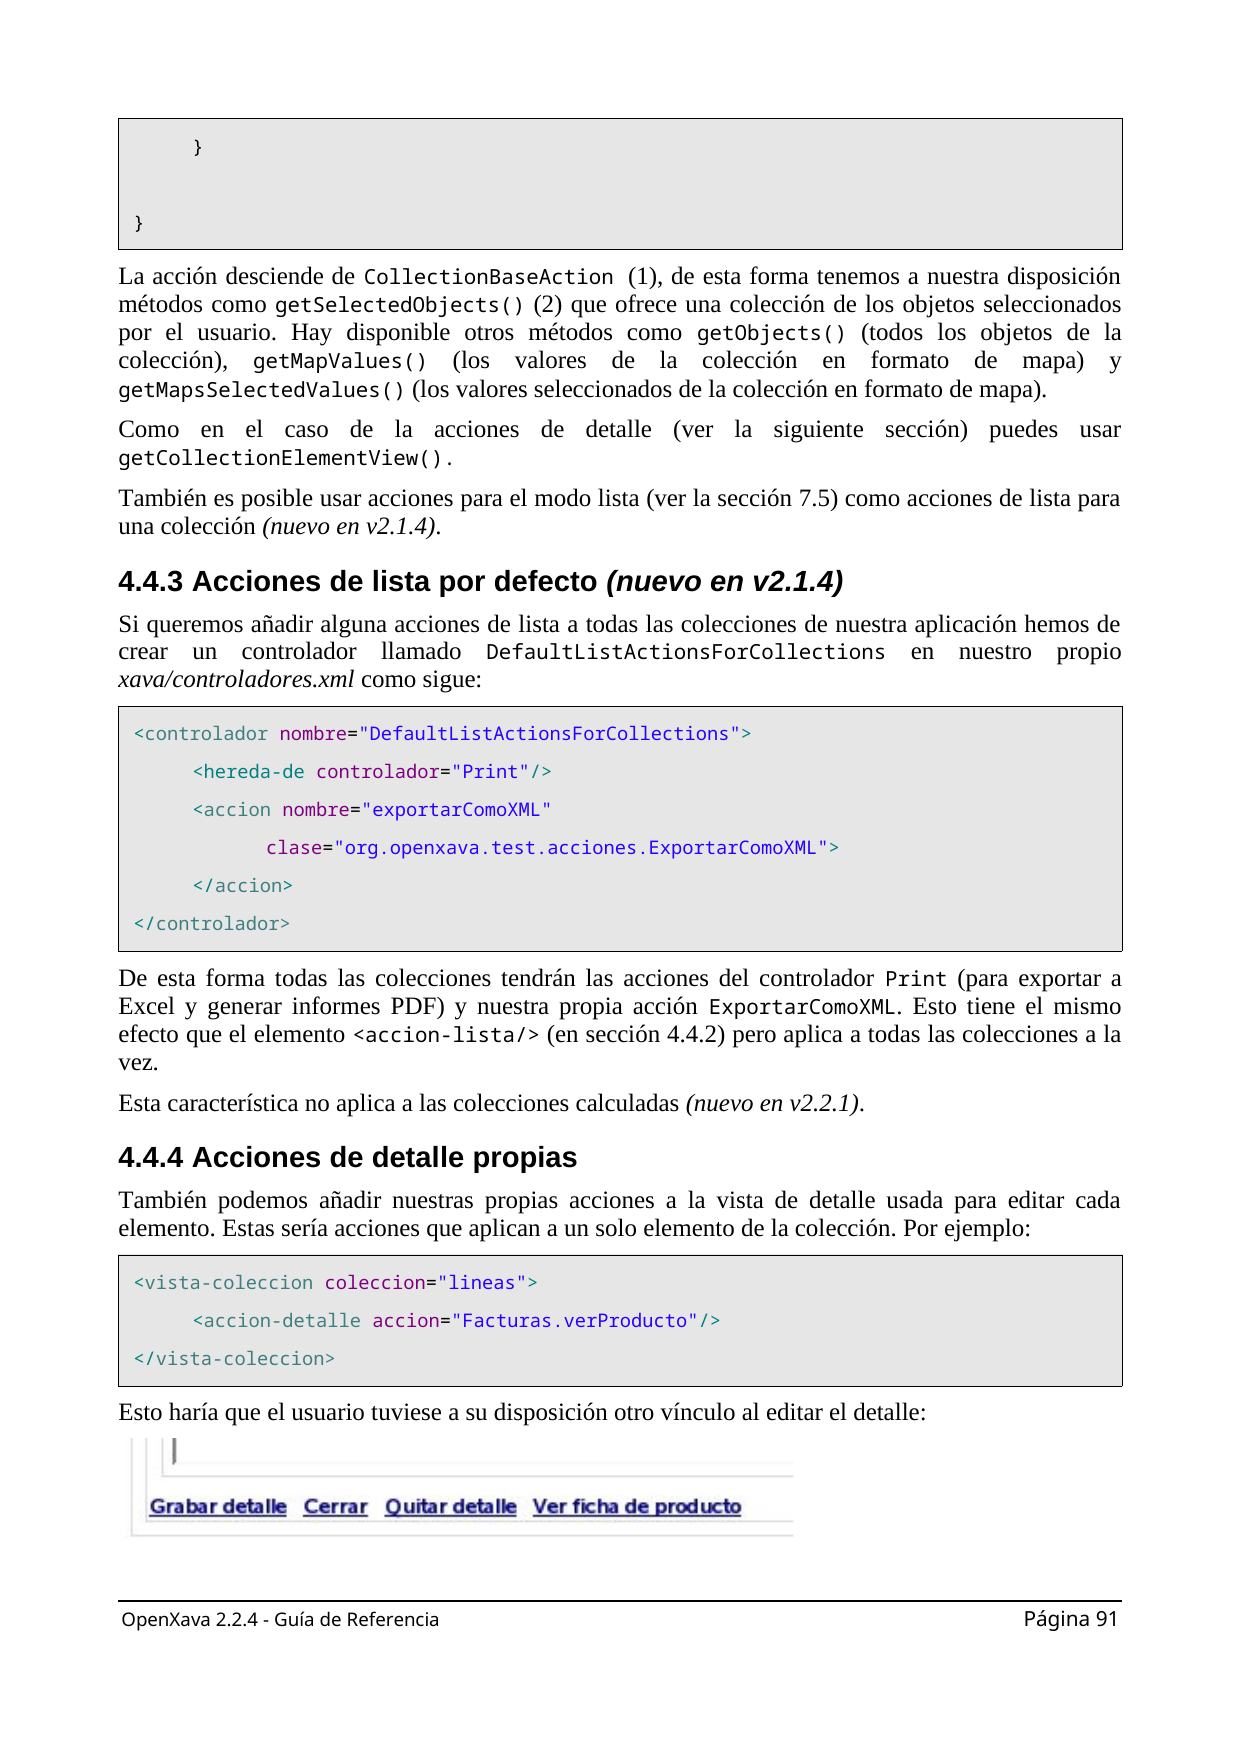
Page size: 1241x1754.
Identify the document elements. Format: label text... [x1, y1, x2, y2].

text </controlador> [119, 896, 1122, 951]
text </vista-coleccion> [119, 1331, 1122, 1386]
text <vista-coleccion coleccion="lineas"> [119, 1256, 1122, 1292]
text <hereda-de controlador="Print"/> [119, 744, 1122, 782]
text También podemos añadir nuestras propias acciones a la vista de detalle usada para editar cada elemento. Estas sería acciones que aplican a un solo elemento de la colección. Por ejemplo: [118, 1187, 1122, 1242]
text La acción desciende de CollectionBaseAction (1), de esta forma tenemos a nuestra disposición métodos como getSelectedObjects() (2) que ofrece una colección de los objetos seleccionados por el usuario. Hay disponible otros métodos como getObjects() (todos los objetos de la colección), getMapValues() (los valores de la colección en formato de mapa) y getMapsSelectedValues() (los valores seleccionados de la colección en formato de mapa). [118, 262, 1122, 403]
text clase="org.openxava.test.acciones.ExportarComoXML"> [119, 820, 1122, 858]
text De esta forma todas las colecciones tendrán las acciones del controlador Print (para exportar a Excel y generar informes PDF) y nuestra propia acción ExportarComoXML. Esto tiene el mismo efecto que el elemento <accion-lista/> (en sección 4.4.2) pero aplica a todas las colecciones a la vez. [118, 964, 1122, 1076]
text Si queremos añadir alguna acciones de lista a todas las colecciones de nuestra aplicación hemos de crear un controlador llamado DefaultListActionsForCollections en nuestro propio xava/controladores.xml como sigue: [118, 610, 1122, 693]
picture [125, 1438, 794, 1555]
text Esta característica no aplica a las colecciones calculadas (nuevo en v2.2.1). [118, 1089, 1122, 1116]
text } [119, 194, 1122, 249]
text Como en el caso de la acciones de detalle (ver la siguiente sección) puedes usar getCollectionElementView(). [118, 416, 1122, 472]
text } [119, 119, 1122, 156]
subtitle Acciones de lista por defecto (nuevo en v2.1.4) [118, 564, 1122, 597]
text <accion nombre="exportarComoXML" [119, 782, 1122, 820]
text <controlador nombre="DefaultListActionsForCollections"> [119, 707, 1122, 744]
text Esto haría que el usuario tuviese a su disposición otro vínculo al editar el detalle: [118, 1398, 1122, 1426]
subtitle Acciones de detalle propias [118, 1141, 1122, 1174]
text También es posible usar acciones para el modo lista (ver la sección 7.5) como acciones de lista para una colección (nuevo en v2.1.4). [118, 484, 1122, 539]
text <accion-detalle accion="Facturas.verProducto"/> [119, 1292, 1122, 1331]
text </accion> [119, 858, 1122, 896]
